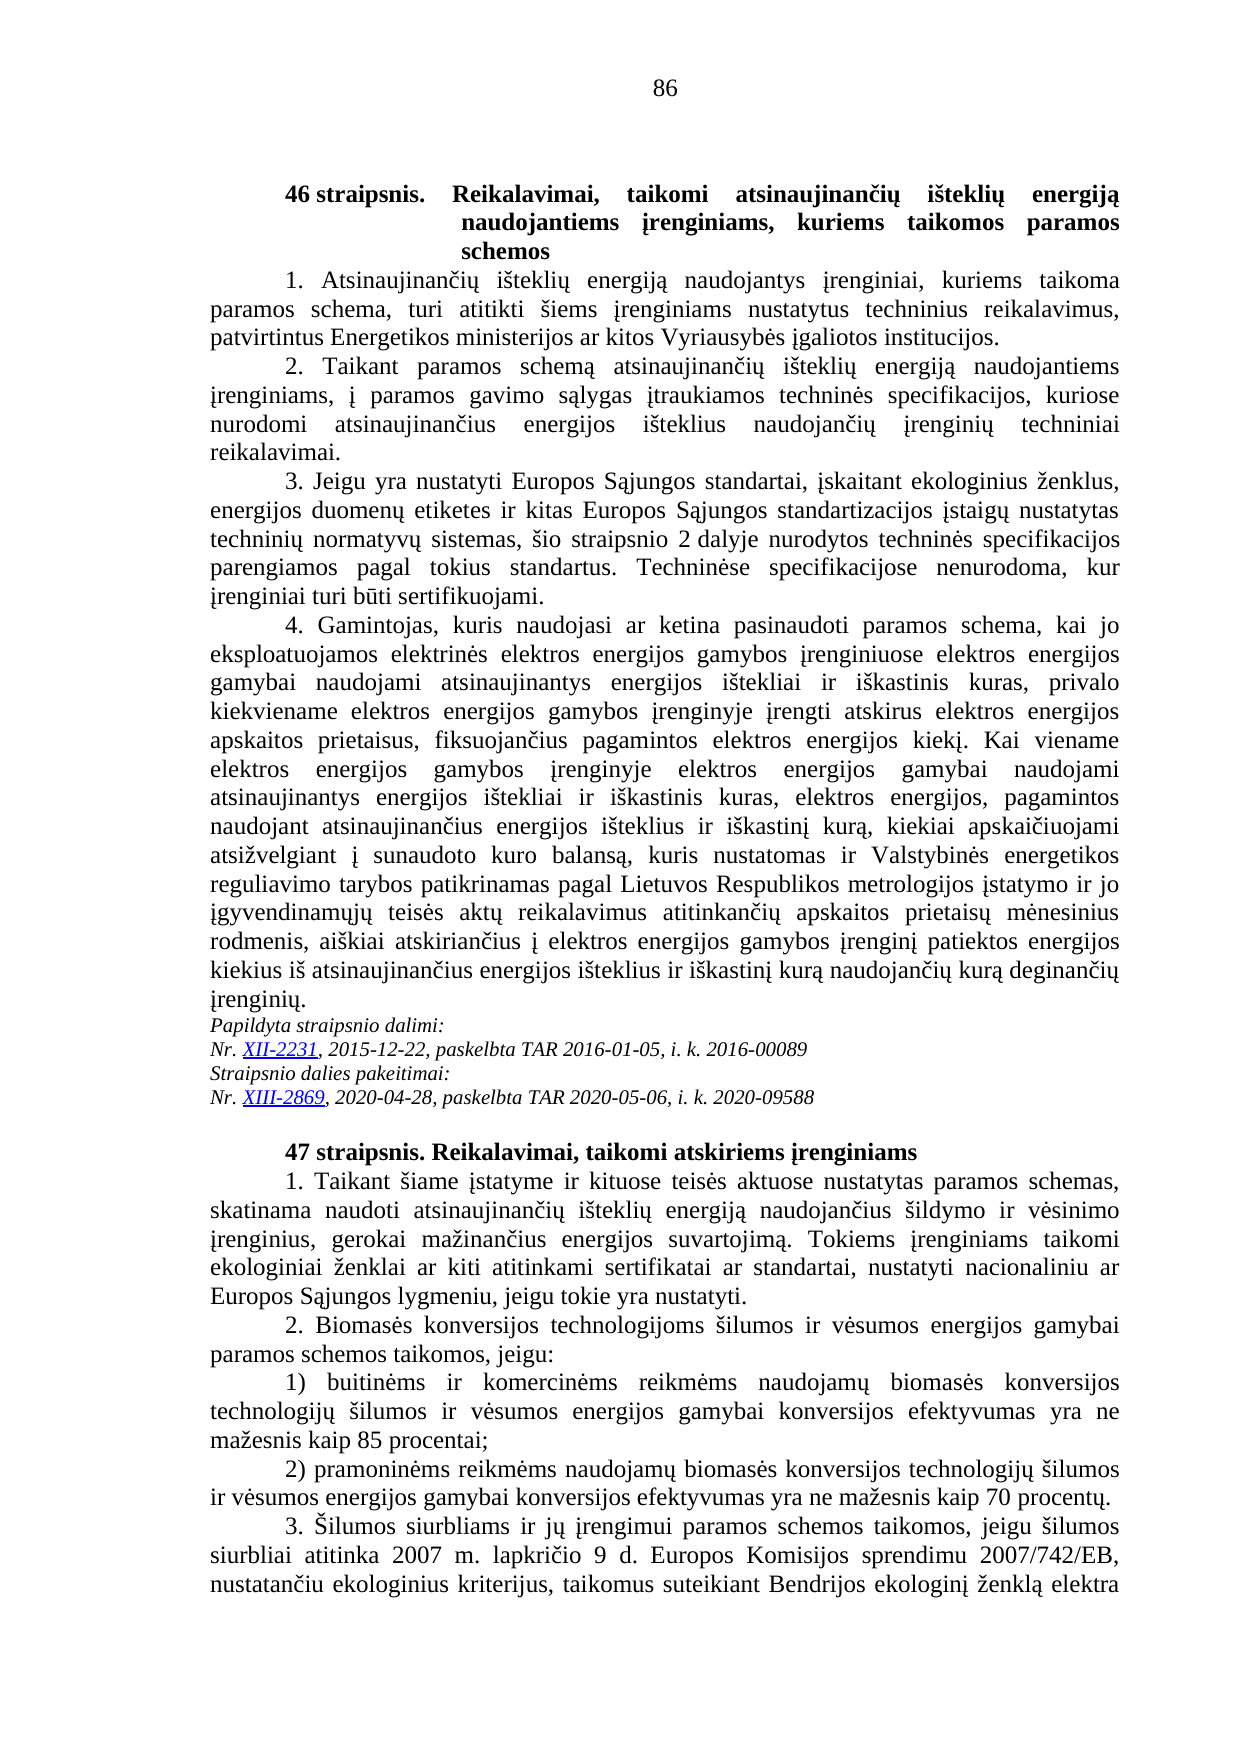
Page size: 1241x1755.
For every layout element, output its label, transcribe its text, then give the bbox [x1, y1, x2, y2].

text Nr. XII-2231, 2015-12-22, paskelbta TAR 2016-01-05, i. k. 2016-00089 [210, 1037, 1120, 1061]
text Straipsnio dalies pakeitimai: [210, 1061, 1120, 1085]
text 1. Atsinaujinančių išteklių energiją naudojantys įrenginiai, kuriems taikoma paramos schema, turi atitikti šiems įrenginiams nustatytus techninius reikalavimus, patvirtintus Energetikos ministerijos ar kitos Vyriausybės įgaliotos institucijos. [210, 265, 1120, 351]
text 2) pramoninėms reikmėms naudojamų biomasės konversijos technologijų šilumos ir vėsumos energijos gamybai konversijos efektyvumas yra ne mažesnis kaip 70 procentų. [210, 1454, 1120, 1511]
text 4. Gamintojas, kuris naudojasi ar ketina pasinaudoti paramos schema, kai jo eksploatuojamos elektrinės elektros energijos gamybos įrenginiuose elektros energijos gamybai naudojami atsinaujinantys energijos ištekliai ir iškastinis kuras, privalo kiekviename elektros energijos gamybos įrenginyje įrengti atskirus elektros energijos apskaitos prietaisus, fiksuojančius pagamintos elektros energijos kiekį. Kai viename elektros energijos gamybos įrenginyje elektros energijos gamybai naudojami atsinaujinantys energijos ištekliai ir iškastinis kuras, elektros energijos, pagamintos naudojant atsinaujinančius energijos išteklius ir iškastinį kurą, kiekiai apskaičiuojami atsižvelgiant į sunaudoto kuro balansą, kuris nustatomas ir Valstybinės energetikos reguliavimo tarybos patikrinamas pagal Lietuvos Respublikos metrologijos įstatymo ir jo įgyvendinamųjų teisės aktų reikalavimus atitinkančių apskaitos prietaisų mėnesinius rodmenis, aiškiai atskiriančius į elektros energijos gamybos įrenginį patiektos energijos kiekius iš atsinaujinančius energijos išteklius ir iškastinį kurą naudojančių kurą deginančių įrenginių. [210, 610, 1120, 1012]
text Papildyta straipsnio dalimi: [210, 1012, 1120, 1037]
text 2. Taikant paramos schemą atsinaujinančių išteklių energiją naudojantiems įrenginiams, į paramos gavimo sąlygas įtraukiamos techninės specifikacijos, kuriose nurodomi atsinaujinančius energijos išteklius naudojančių įrenginių techniniai reikalavimai. [210, 351, 1120, 466]
text 46 straipsnis. Reikalavimai, taikomi atsinaujinančių išteklių energiją naudojantiems įrenginiams, kuriems taikomos paramos schemos [285, 179, 1120, 265]
text 47 straipsnis. Reikalavimai, taikomi atskiriems įrenginiams [210, 1137, 1120, 1166]
text 1. Taikant šiame įstatyme ir kituose teisės aktuose nustatytas paramos schemas, skatinama naudoti atsinaujinančių išteklių energiją naudojančius šildymo ir vėsinimo įrenginius, gerokai mažinančius energijos suvartojimą. Tokiems įrenginiams taikomi ekologiniai ženklai ar kiti atitinkami sertifikatai ar standartai, nustatyti nacionaliniu ar Europos Sąjungos lygmeniu, jeigu tokie yra nustatyti. [210, 1166, 1120, 1310]
text 3. Jeigu yra nustatyti Europos Sąjungos standartai, įskaitant ekologinius ženklus, energijos duomenų etiketes ir kitas Europos Sąjungos standartizacijos įstaigų nustatytas techninių normatyvų sistemas, šio straipsnio 2 dalyje nurodytos techninės specifikacijos parengiamos pagal tokius standartus. Techninėse specifikacijose nenurodoma, kur įrenginiai turi būti sertifikuojami. [210, 466, 1120, 610]
text Nr. XIII-2869, 2020-04-28, paskelbta TAR 2020-05-06, i. k. 2020-09588 [210, 1085, 1120, 1109]
text 3. Šilumos siurbliams ir jų įrengimui paramos schemos taikomos, jeigu šilumos siurbliai atitinka 2007 m. lapkričio 9 d. Europos Komisijos sprendimu 2007/742/EB, nustatančiu ekologinius kriterijus, taikomus suteikiant Bendrijos ekologinį ženklą elektra [210, 1511, 1120, 1597]
text 1) buitinėms ir komercinėms reikmėms naudojamų biomasės konversijos technologijų šilumos ir vėsumos energijos gamybai konversijos efektyvumas yra ne mažesnis kaip 85 procentai; [210, 1367, 1120, 1454]
text 2. Biomasės konversijos technologijoms šilumos ir vėsumos energijos gamybai paramos schemos taikomos, jeigu: [210, 1310, 1120, 1367]
